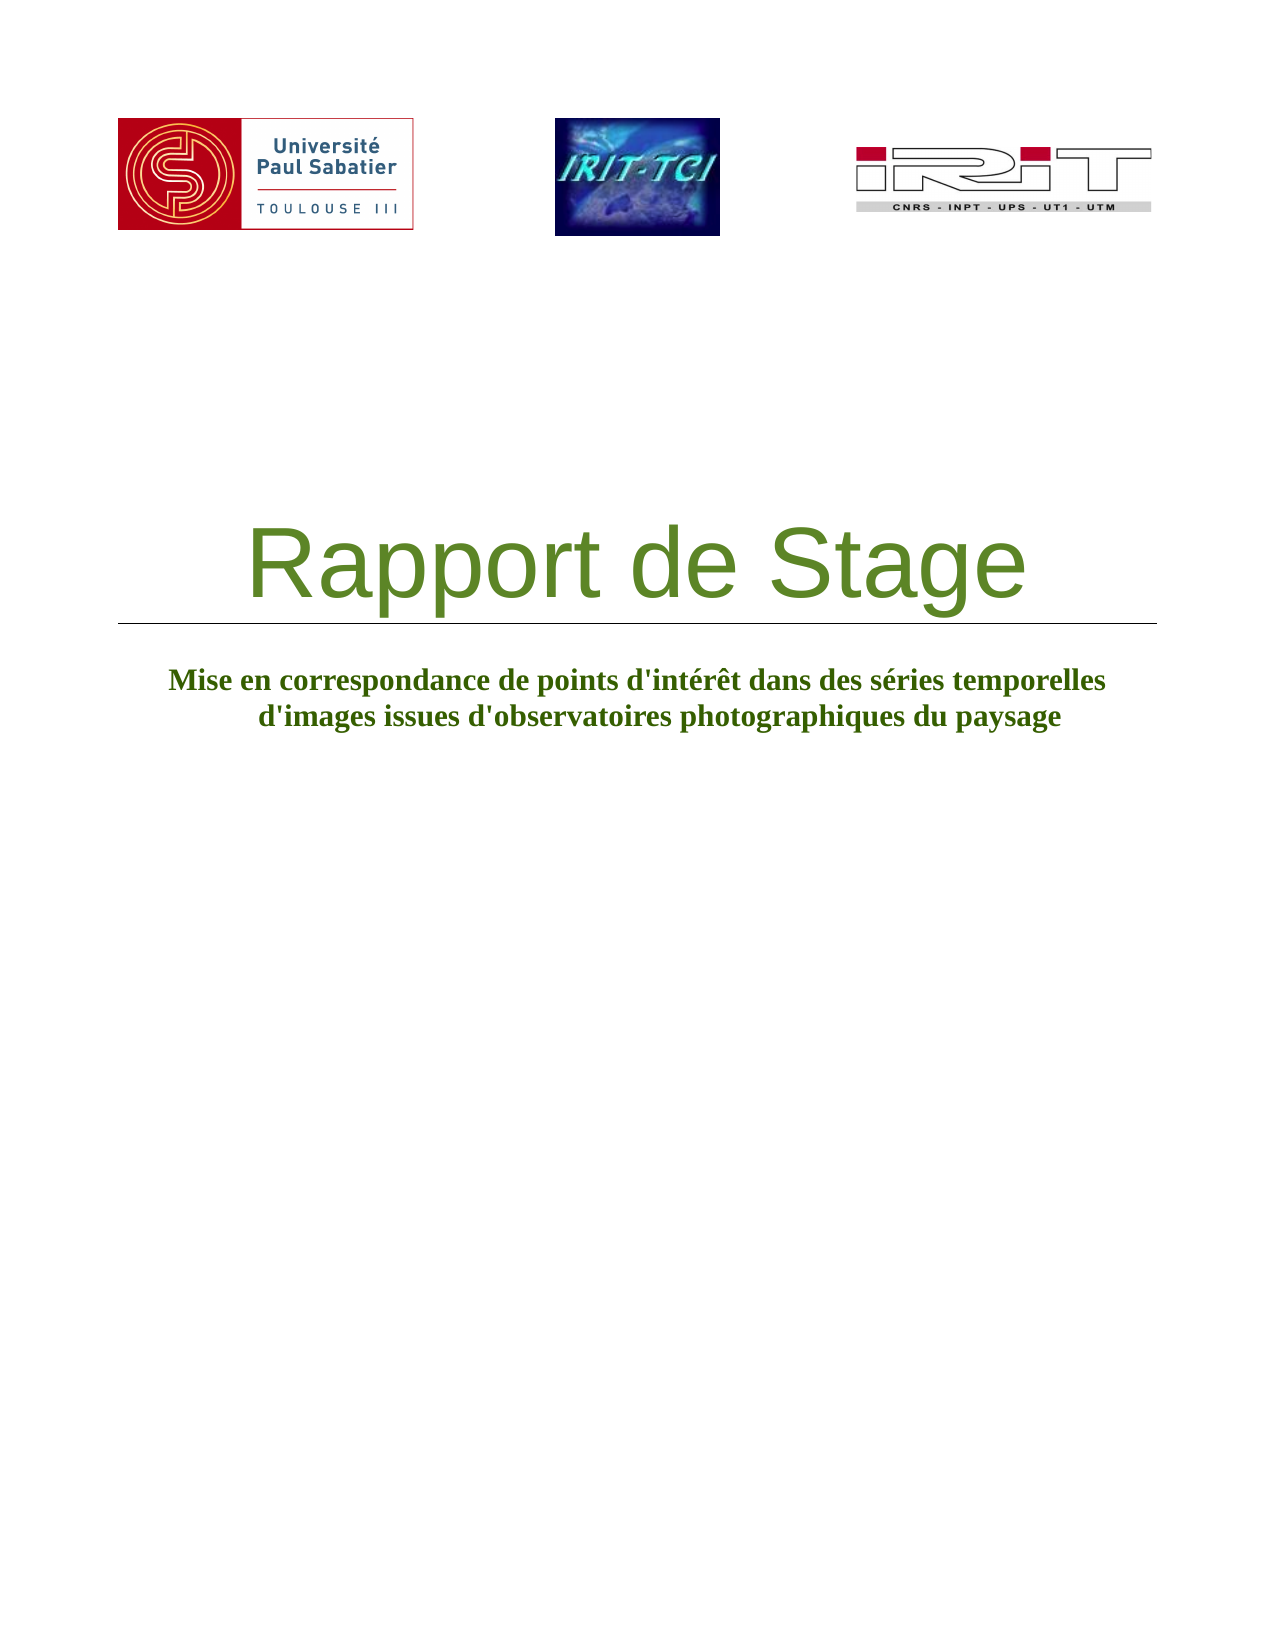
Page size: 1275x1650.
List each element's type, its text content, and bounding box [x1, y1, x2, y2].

subtitle Rapport de Stage [118, 500, 1157, 623]
subtitle Mise en correspondance de points d'intérêt dans des séries temporelles d'images issues d'observatoires photographiques du paysage [118, 661, 1157, 733]
picture [118, 118, 414, 230]
picture [555, 118, 720, 236]
picture [856, 147, 1152, 212]
